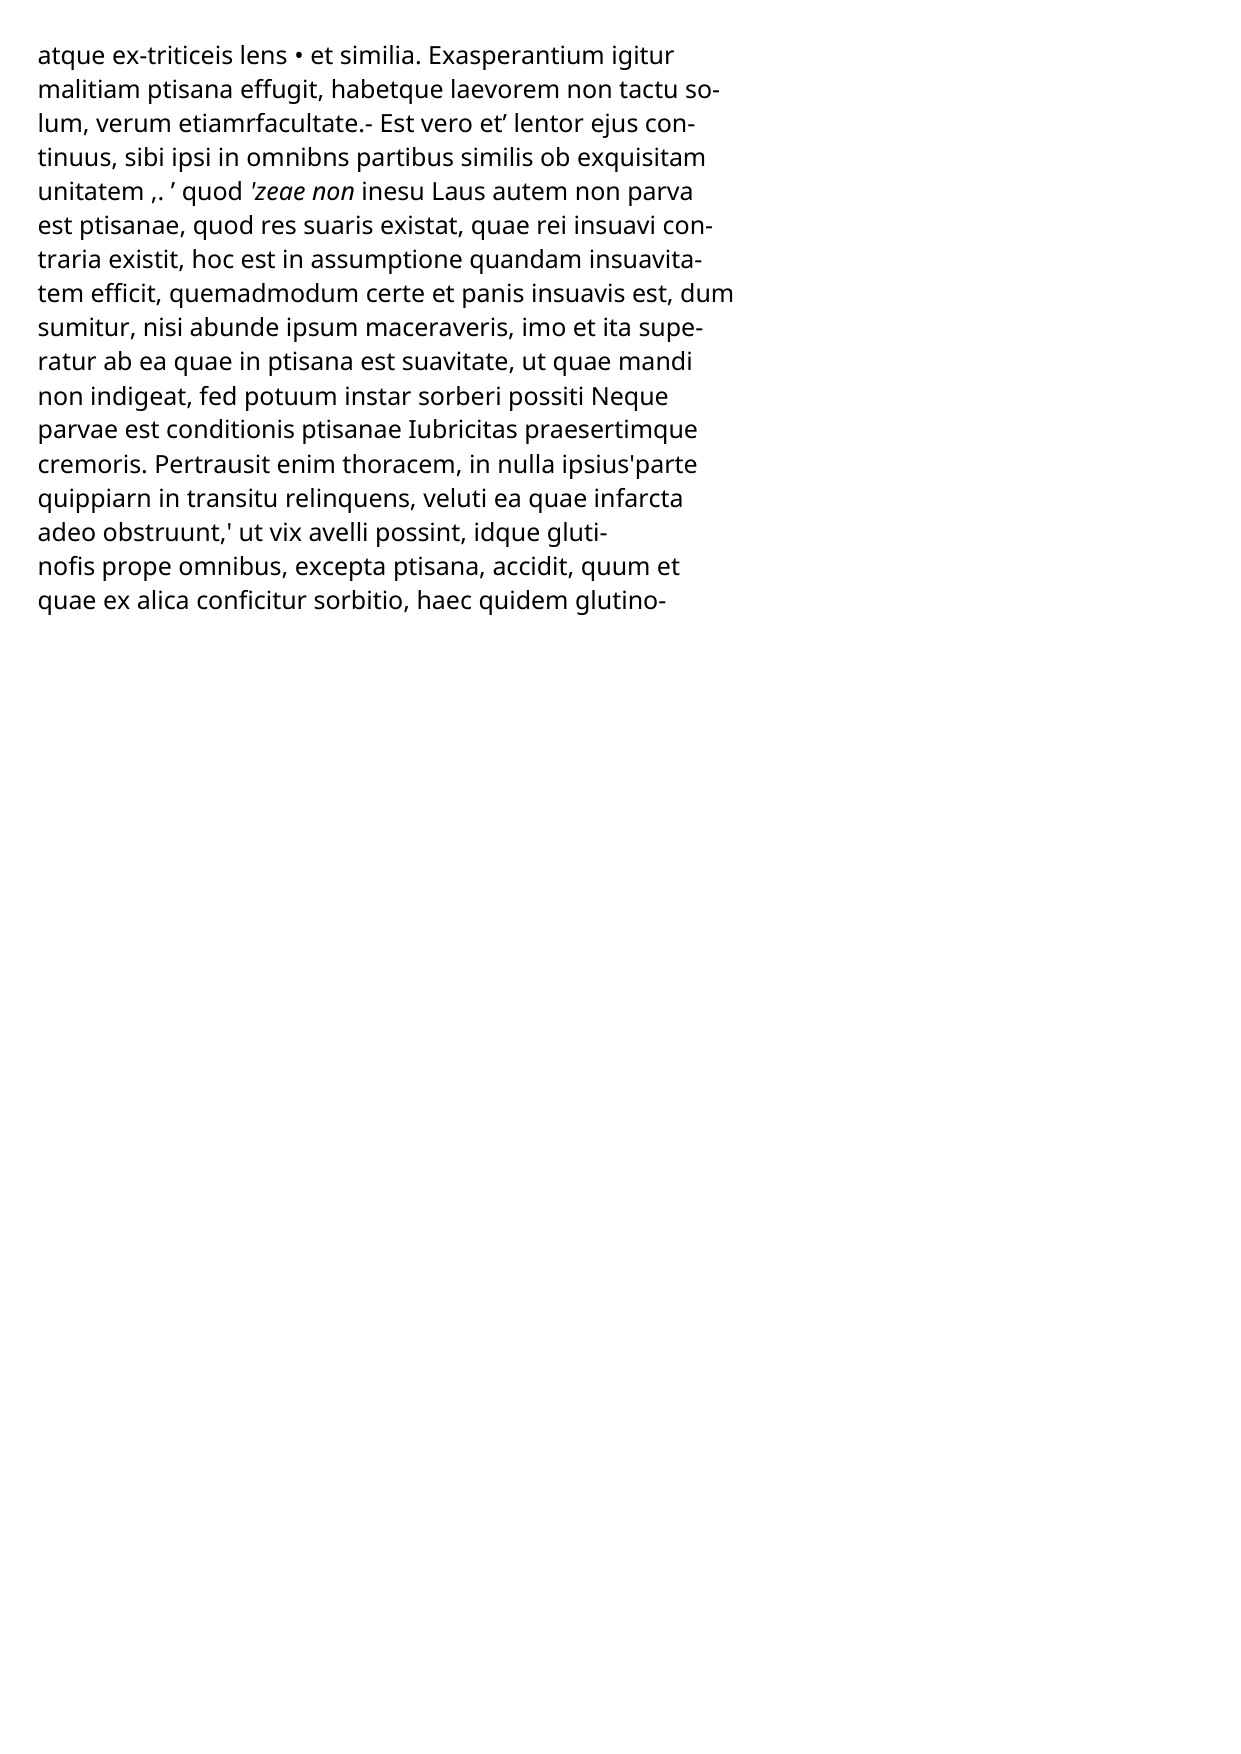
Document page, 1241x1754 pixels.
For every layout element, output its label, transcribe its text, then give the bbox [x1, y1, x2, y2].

text atque ex-triticeis lens • et similia. Exasperantium igitur malitiam ptisana effugit, habetque laevorem non tactu so- lum, verum etiamrfacultate.- Est vero et’ lentor ejus con- tinuus, sibi ipsi in omnibns partibus similis ob exquisitam unitatem ,. ’ quod 'zeae non inesu Laus autem non parva est ptisanae, quod res suaris existat, quae rei insuavi con- traria existit, hoc est in assumptione quandam insuavita- tem efficit, quemadmodum certe et panis insuavis est, dum sumitur, nisi abunde ipsum maceraveris, imo et ita supe- ratur ab ea quae in ptisana est suavitate, ut quae mandi non indigeat, fed potuum instar sorberi possiti Neque parvae est conditionis ptisanae Iubricitas praesertimque cremoris. Pertrausit enim thoracem, in nulla ipsius'parte quippiarn in transitu relinquens, veluti ea quae infarcta adeo obstruunt,' ut vix avelli possint, idque gluti- nofis prope omnibus, excepta ptisana, accidit, quum et quae ex alica conficitur sorbitio, haec quidem glutino- [37, 37, 1203, 617]
